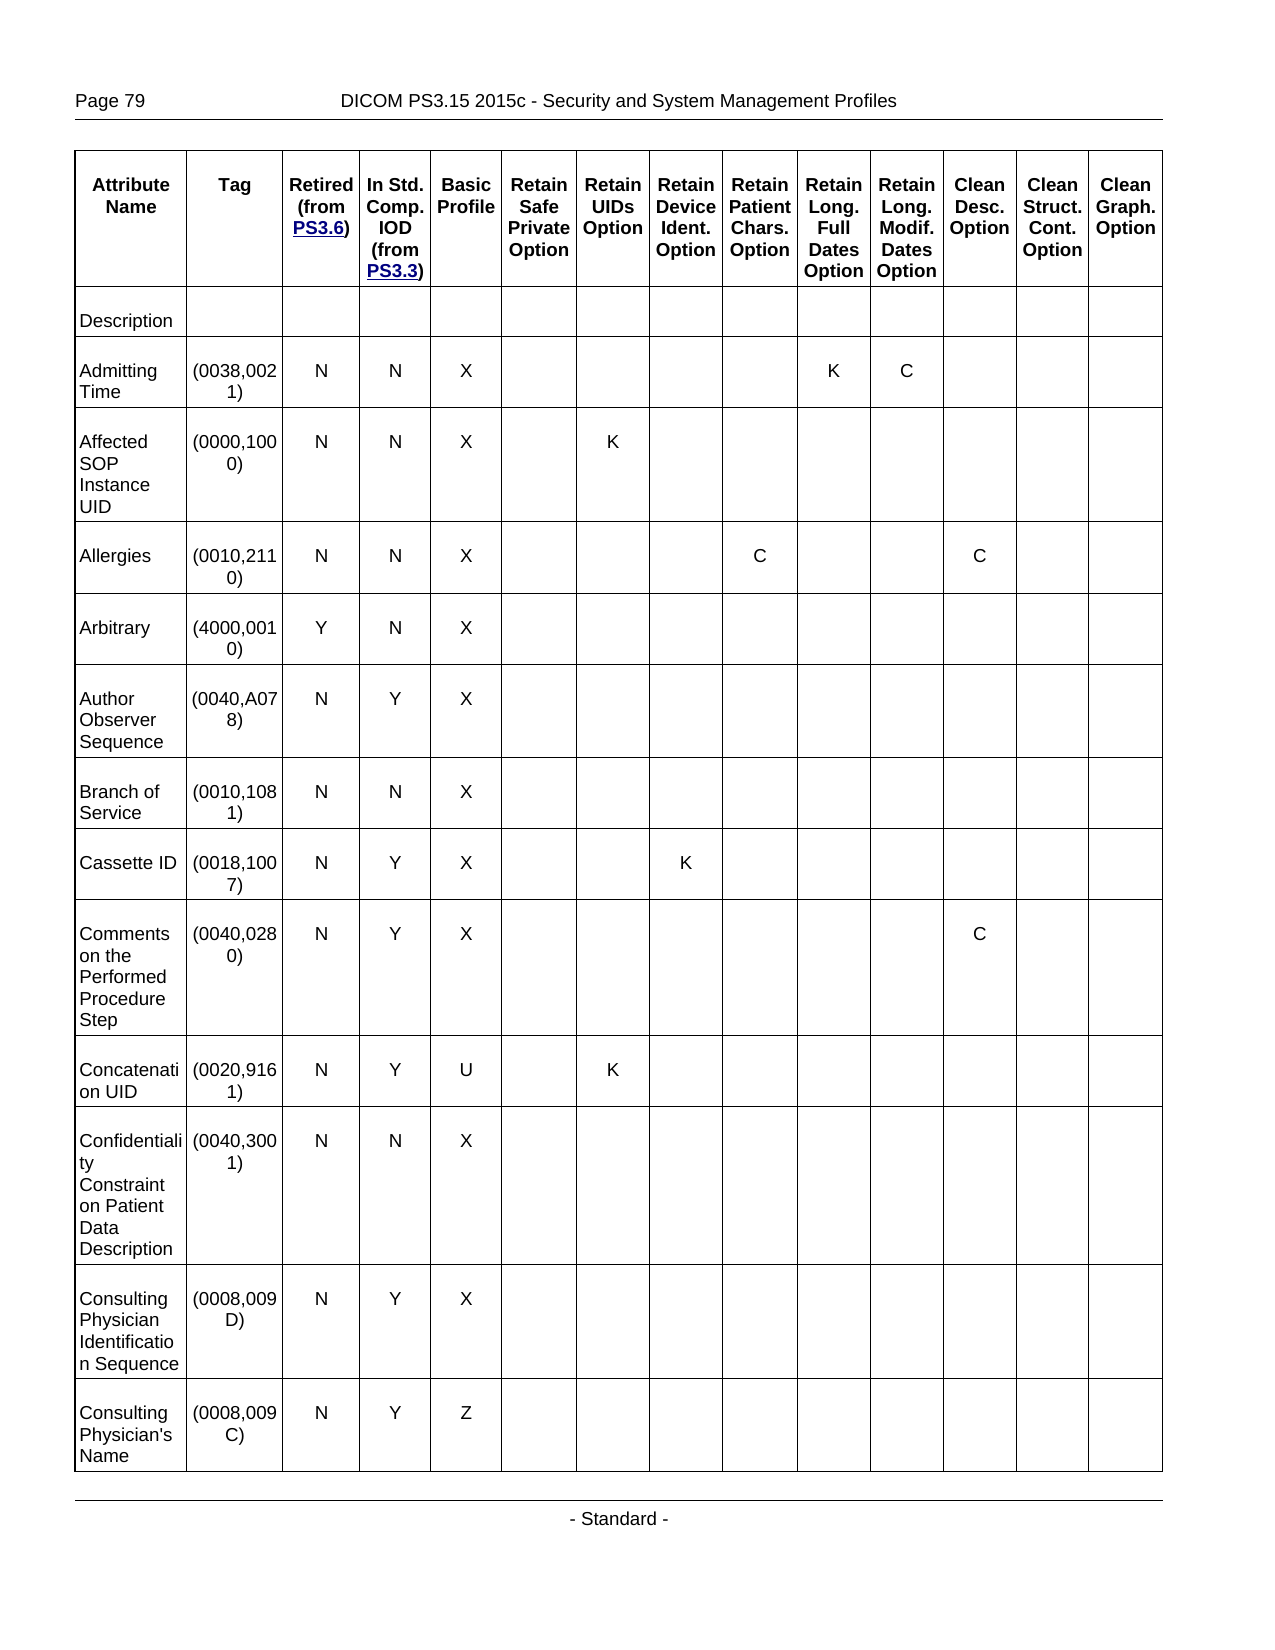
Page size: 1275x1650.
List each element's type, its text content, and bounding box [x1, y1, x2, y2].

table_cell [798, 594, 870, 664]
table_cell [871, 522, 943, 592]
table_cell [1017, 287, 1088, 336]
table_cell Author Observer Sequence [76, 665, 186, 757]
table_cell [798, 758, 870, 828]
table_cell (0010,2110) [187, 522, 282, 592]
table_cell Arbitrary [76, 594, 186, 664]
table_cell X [431, 522, 501, 592]
table_cell N [283, 337, 359, 407]
table_cell [723, 665, 797, 757]
table_cell [1089, 1107, 1162, 1264]
table_cell N [283, 522, 359, 592]
table_cell [1017, 594, 1088, 664]
table_cell Confidentiality Constraint on Patient Data Description [76, 1107, 186, 1264]
table_cell K [577, 408, 649, 521]
table_cell C [944, 522, 1016, 592]
table_cell [798, 1107, 870, 1264]
table_cell [944, 1107, 1016, 1264]
table_cell (0040,3001) [187, 1107, 282, 1264]
table_cell Admitting Time [76, 337, 186, 407]
table_cell [650, 408, 722, 521]
table_cell [871, 1036, 943, 1106]
table_cell [871, 1107, 943, 1264]
table_cell Affected SOP Instance UID [76, 408, 186, 521]
table_cell [723, 1265, 797, 1378]
table_cell Y [360, 1265, 430, 1378]
table_cell [1017, 408, 1088, 521]
table_cell [650, 337, 722, 407]
table_cell N [283, 829, 359, 899]
table_cell [798, 900, 870, 1035]
table_cell [502, 287, 576, 336]
table_header Tag [187, 151, 282, 286]
table_cell [944, 758, 1016, 828]
table_cell Concatenation UID [76, 1036, 186, 1106]
table_cell K [577, 1036, 649, 1106]
table_cell N [283, 1265, 359, 1378]
table_cell N [360, 522, 430, 592]
table_cell Consulting Physician's Name [76, 1379, 186, 1471]
table_header Retain Long. Full Dates Option [798, 151, 870, 286]
table_cell Y [360, 900, 430, 1035]
table_header Retain Long. Modif. Dates Option [871, 151, 943, 286]
table_cell Comments on the Performed Procedure Step [76, 900, 186, 1035]
table_cell N [283, 1036, 359, 1106]
table_cell (0020,9161) [187, 1036, 282, 1106]
table_cell [798, 1265, 870, 1378]
table_cell [502, 522, 576, 592]
table_header Retired (from PS3.6) [283, 151, 359, 286]
table_cell [871, 829, 943, 899]
table_cell [723, 1379, 797, 1471]
table_cell [1017, 1379, 1088, 1471]
table_cell [577, 900, 649, 1035]
table_cell Y [360, 665, 430, 757]
table_cell [944, 1265, 1016, 1378]
table_cell [1089, 1379, 1162, 1471]
table_cell (0018,1007) [187, 829, 282, 899]
table_header Basic Profile [431, 151, 501, 286]
table_cell [944, 337, 1016, 407]
table_cell [502, 758, 576, 828]
table_cell [650, 900, 722, 1035]
table_header Clean Graph. Option [1089, 151, 1162, 286]
table_cell [723, 829, 797, 899]
table_cell [577, 337, 649, 407]
table_cell [871, 665, 943, 757]
table_cell N [283, 1379, 359, 1471]
table_cell [871, 594, 943, 664]
table_cell X [431, 594, 501, 664]
table_cell (0038,0021) [187, 337, 282, 407]
table_cell X [431, 408, 501, 521]
table_cell Cassette ID [76, 829, 186, 899]
table_cell Consulting Physician Identification Sequence [76, 1265, 186, 1378]
table_cell [1017, 522, 1088, 592]
table_header Retain Safe Private Option [502, 151, 576, 286]
table_cell K [798, 337, 870, 407]
table_cell [650, 1265, 722, 1378]
table_cell [502, 594, 576, 664]
table_cell [1089, 337, 1162, 407]
table_cell [871, 1379, 943, 1471]
table_cell [871, 758, 943, 828]
table_cell [502, 1107, 576, 1264]
table_cell [723, 594, 797, 664]
table_cell [944, 1036, 1016, 1106]
table_cell [723, 758, 797, 828]
table_cell X [431, 829, 501, 899]
table_cell [502, 829, 576, 899]
table_cell [798, 287, 870, 336]
table_cell [650, 1036, 722, 1106]
table_cell [1017, 1107, 1088, 1264]
table_cell [577, 1379, 649, 1471]
table_cell [502, 665, 576, 757]
table_cell [187, 287, 282, 336]
table_cell [1089, 408, 1162, 521]
table_header Retain Patient Chars. Option [723, 151, 797, 286]
table_cell [944, 408, 1016, 521]
table_cell N [360, 758, 430, 828]
table_cell [577, 287, 649, 336]
table_cell [502, 1036, 576, 1106]
table_cell [577, 758, 649, 828]
table_cell [798, 665, 870, 757]
table_cell Y [283, 594, 359, 664]
table_cell [650, 594, 722, 664]
table_cell [650, 1107, 722, 1264]
table_cell [1089, 665, 1162, 757]
table_cell N [360, 594, 430, 664]
table_cell [502, 337, 576, 407]
table_cell [650, 522, 722, 592]
table_cell [360, 287, 430, 336]
table_cell [1017, 900, 1088, 1035]
table_cell X [431, 758, 501, 828]
table_header Retain UIDs Option [577, 151, 649, 286]
table_cell X [431, 1265, 501, 1378]
table_cell [1089, 758, 1162, 828]
table_cell [502, 900, 576, 1035]
table_cell U [431, 1036, 501, 1106]
table_cell (4000,0010) [187, 594, 282, 664]
table_cell Y [360, 1379, 430, 1471]
table_cell N [360, 1107, 430, 1264]
table_header Clean Desc. Option [944, 151, 1016, 286]
table_cell (0040,0280) [187, 900, 282, 1035]
table_cell [1017, 1036, 1088, 1106]
table_cell [1017, 665, 1088, 757]
table_cell [1089, 829, 1162, 899]
table_cell [502, 408, 576, 521]
table_cell [577, 594, 649, 664]
table_cell K [650, 829, 722, 899]
table_cell [650, 758, 722, 828]
table_cell Z [431, 1379, 501, 1471]
table_cell [1089, 287, 1162, 336]
table_cell [871, 1265, 943, 1378]
table_cell [502, 1265, 576, 1378]
table_cell [1017, 829, 1088, 899]
table_cell [944, 1379, 1016, 1471]
table_cell [1089, 1036, 1162, 1106]
table_cell X [431, 665, 501, 757]
table_header Clean Struct. Cont. Option [1017, 151, 1088, 286]
table_cell [723, 408, 797, 521]
table_cell [577, 829, 649, 899]
table_cell N [360, 337, 430, 407]
table_cell X [431, 1107, 501, 1264]
table_cell [1089, 594, 1162, 664]
table_cell [723, 337, 797, 407]
table_cell (0010,1081) [187, 758, 282, 828]
table_cell (0000,1000) [187, 408, 282, 521]
table_header In Std. Comp. IOD (from PS3.3) [360, 151, 430, 286]
table_cell [1017, 337, 1088, 407]
table_cell [944, 594, 1016, 664]
table_cell [577, 665, 649, 757]
table_cell Branch of Service [76, 758, 186, 828]
table_cell Allergies [76, 522, 186, 592]
table_cell [1017, 758, 1088, 828]
table_cell [502, 1379, 576, 1471]
table_cell N [283, 665, 359, 757]
table_cell N [283, 758, 359, 828]
table_cell [798, 522, 870, 592]
table_cell [871, 408, 943, 521]
table_cell [944, 665, 1016, 757]
table_cell (0008,009C) [187, 1379, 282, 1471]
table_cell N [283, 900, 359, 1035]
table_cell [871, 287, 943, 336]
table_cell [577, 1265, 649, 1378]
table_cell [798, 1379, 870, 1471]
table_cell N [283, 1107, 359, 1264]
table_cell X [431, 337, 501, 407]
table_cell [944, 287, 1016, 336]
table_cell [650, 665, 722, 757]
table_cell (0040,A078) [187, 665, 282, 757]
table_cell Description [76, 287, 186, 336]
table_cell N [283, 408, 359, 521]
table_header Attribute Name [76, 151, 186, 286]
table_cell [723, 1107, 797, 1264]
table_cell X [431, 900, 501, 1035]
table_cell N [360, 408, 430, 521]
table_cell C [723, 522, 797, 592]
table_cell Y [360, 1036, 430, 1106]
table_cell [723, 900, 797, 1035]
table_cell [798, 829, 870, 899]
table_cell [871, 900, 943, 1035]
table_cell [283, 287, 359, 336]
table_header Retain Device Ident. Option [650, 151, 722, 286]
table_cell (0008,009D) [187, 1265, 282, 1378]
table_cell Y [360, 829, 430, 899]
table_cell [1089, 1265, 1162, 1378]
table_cell [798, 408, 870, 521]
table_cell C [871, 337, 943, 407]
table_cell [1089, 900, 1162, 1035]
table_cell [798, 1036, 870, 1106]
table_cell [650, 287, 722, 336]
table_cell [1017, 1265, 1088, 1378]
table_cell [723, 1036, 797, 1106]
table_cell [650, 1379, 722, 1471]
table_cell [577, 522, 649, 592]
table_cell [577, 1107, 649, 1264]
table_cell C [944, 900, 1016, 1035]
table_cell [723, 287, 797, 336]
table_cell [431, 287, 501, 336]
table_cell [1089, 522, 1162, 592]
table_cell [944, 829, 1016, 899]
